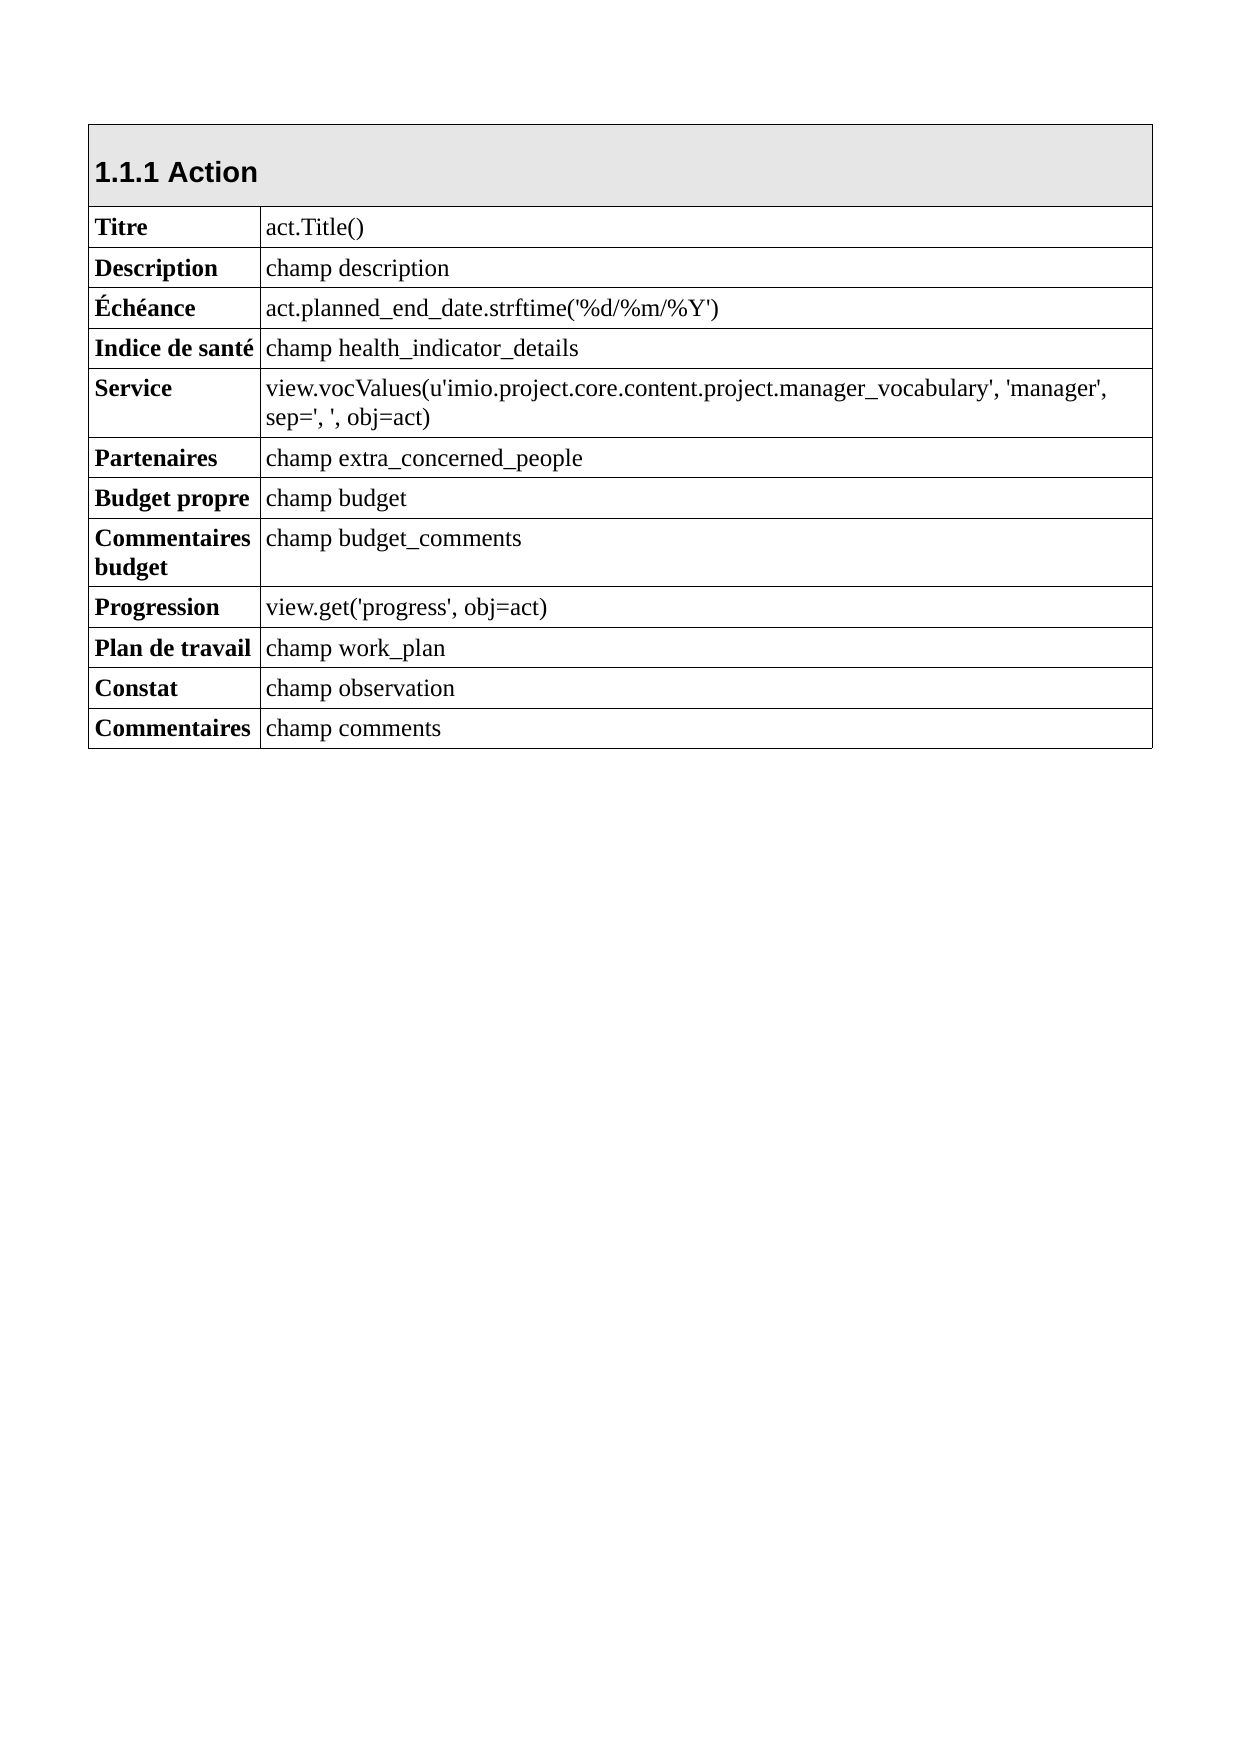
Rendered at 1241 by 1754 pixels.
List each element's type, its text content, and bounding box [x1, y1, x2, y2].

table_cell champ health_indicator_details [261, 329, 1152, 368]
table_cell Commentaires budget [89, 519, 260, 586]
table_cell champ work_plan [261, 628, 1152, 667]
table_cell Description [89, 248, 260, 287]
table_cell Plan de travail [89, 628, 260, 667]
table_cell Progression [89, 587, 260, 627]
table_cell champ comments [261, 709, 1152, 748]
table_cell champ extra_concerned_people [261, 438, 1152, 477]
table_cell champ budget_comments [261, 519, 1152, 586]
table_cell view.get('progress', obj=act) [261, 587, 1152, 627]
table_cell champ budget [261, 478, 1152, 517]
table_cell Budget propre [89, 478, 260, 517]
table_cell view.vocValues(u'imio.project.core.content.project.manager_vocabulary', 'manager', sep=', ', obj=act) [261, 369, 1152, 437]
table_cell Commentaires [89, 709, 260, 748]
table_cell act.Title() [261, 207, 1152, 247]
table_cell act.planned_end_date.strftime('%d/%m/%Y') [261, 288, 1152, 327]
table_cell Partenaires [89, 438, 260, 477]
table_cell champ description [261, 248, 1152, 287]
table_cell Échéance [89, 288, 260, 327]
table_cell Service [89, 369, 260, 437]
table_cell Titre [89, 207, 260, 247]
table_cell Indice de santé [89, 329, 260, 368]
table_cell champ observation [261, 668, 1152, 707]
table_cell Constat [89, 668, 260, 707]
table_header Action [89, 125, 1152, 206]
